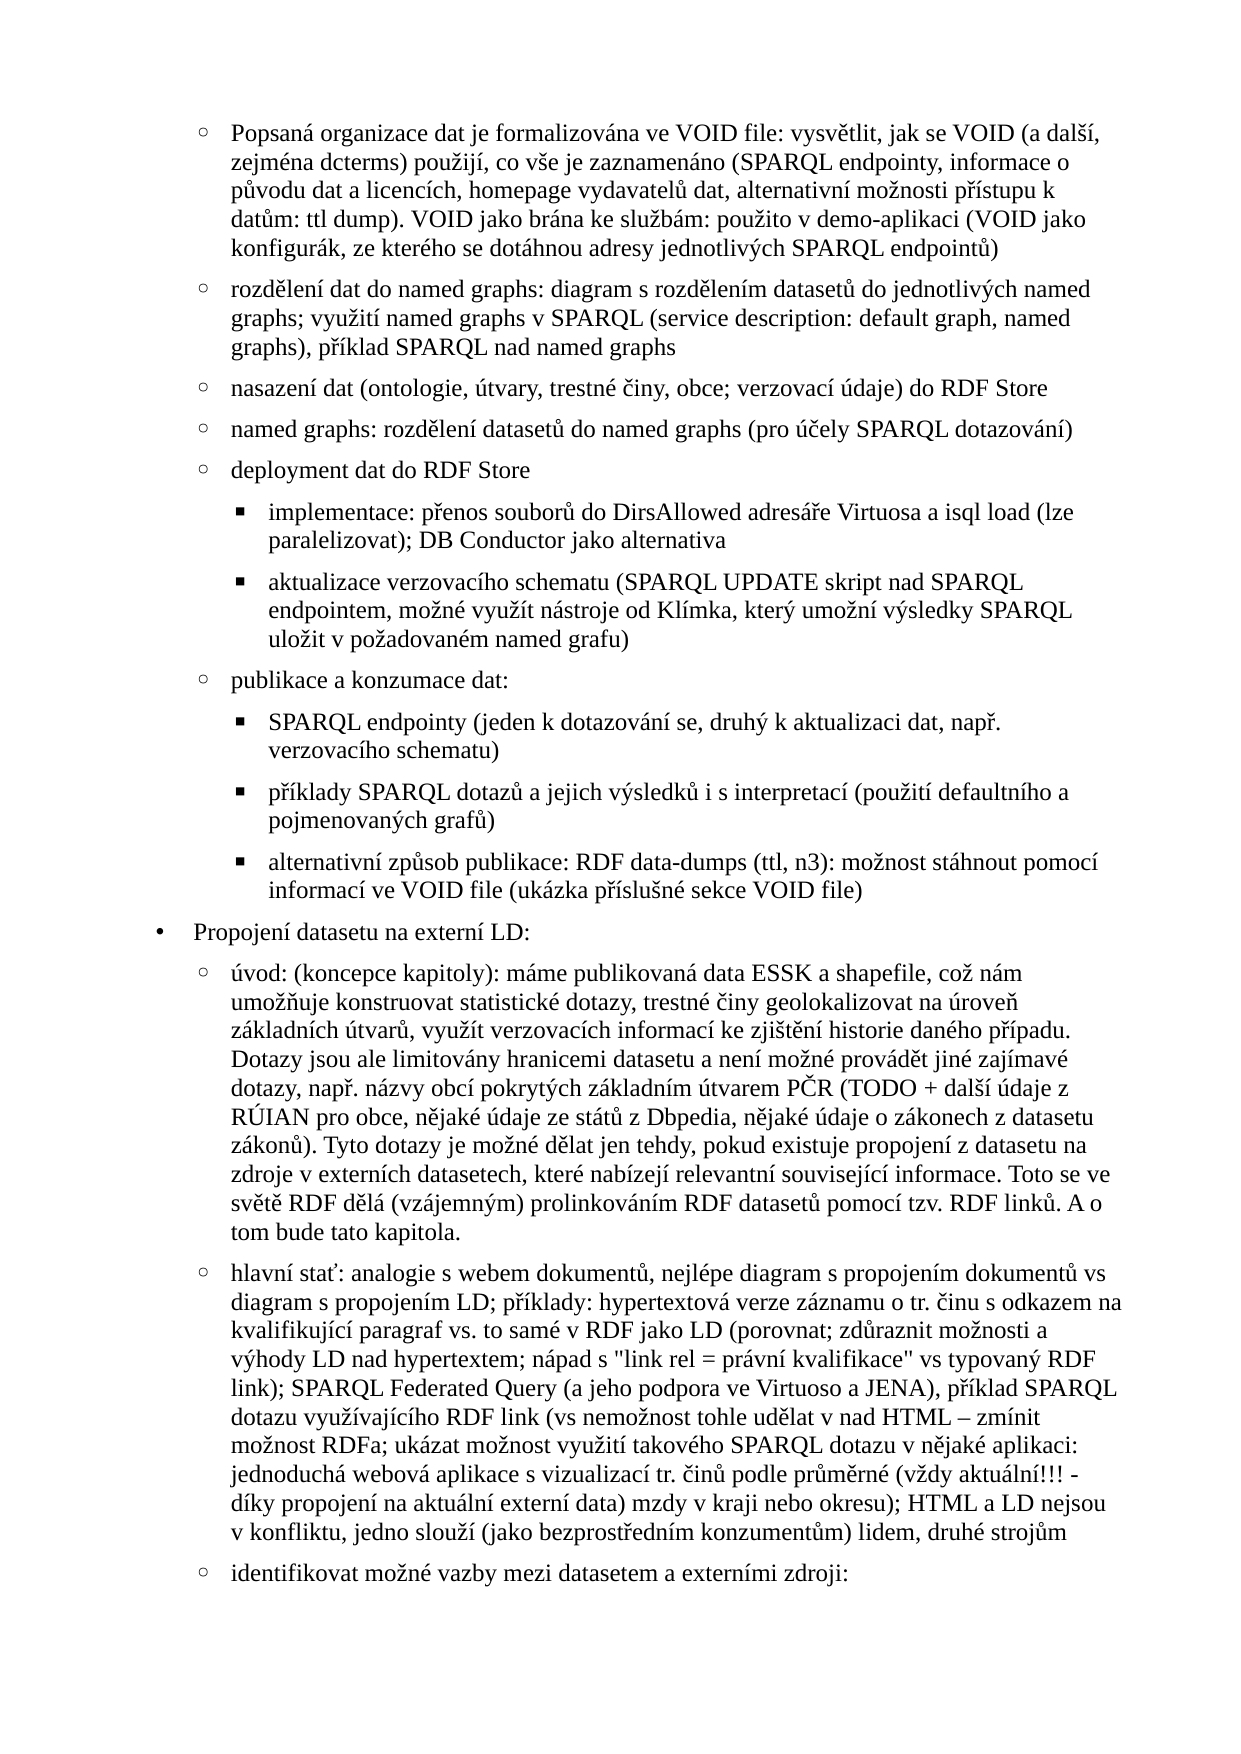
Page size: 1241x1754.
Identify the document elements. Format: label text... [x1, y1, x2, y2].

list aktualizace verzovacího schematu (SPARQL UPDATE skript nad SPARQL endpointem, možné využít nástroje od Klímka, který umožní výsledky SPARQL uložit v požadovaném named grafu) [231, 567, 1122, 653]
list SPARQL endpointy (jeden k dotazování se, druhý k aktualizaci dat, např. verzovacího schematu) [231, 707, 1122, 764]
list Popsaná organizace dat je formalizována ve VOID file: vysvětlit, jak se VOID (a další, zejména dcterms) použijí, co vše je zaznamenáno (SPARQL endpointy, informace o původu dat a licencích, homepage vydavatelů dat, alternativní možnosti přístupu k datům: ttl dump). VOID jako brána ke službám: použito v demo-aplikaci (VOID jako konfigurák, ze kterého se dotáhnou adresy jednotlivých SPARQL endpointů) [193, 118, 1122, 262]
list úvod: (koncepce kapitoly): máme publikovaná data ESSK a shapefile, což nám umožňuje konstruovat statistické dotazy, trestné činy geolokalizovat na úroveň základních útvarů, využít verzovacích informací ke zjištění historie daného případu. Dotazy jsou ale limitovány hranicemi datasetu a není možné provádět jiné zajímavé dotazy, např. názvy obcí pokrytých základním útvarem PČR (TODO + další údaje z RÚIAN pro obce, nějaké údaje ze států z Dbpedia, nějaké údaje o zákonech z datasetu zákonů). Tyto dotazy je možné dělat jen tehdy, pokud existuje propojení z datasetu na zdroje v externích datasetech, které nabízejí relevantní související informace. Toto se ve světě RDF dělá (vzájemným) prolinkováním RDF datasetů pomocí tzv. RDF linků. A o tom bude tato kapitola. [193, 958, 1122, 1246]
list alternativní způsob publikace: RDF data-dumps (ttl, n3): možnost stáhnout pomocí informací ve VOID file (ukázka příslušné sekce VOID file) [231, 847, 1122, 904]
list publikace a konzumace dat: [193, 666, 1122, 694]
list nasazení dat (ontologie, útvary, trestné činy, obce; verzovací údaje) do RDF Store [193, 373, 1122, 402]
list rozdělení dat do named graphs: diagram s rozdělením datasetů do jednotlivých named graphs; využití named graphs v SPARQL (service description: default graph, named graphs), příklad SPARQL nad named graphs [193, 274, 1122, 361]
list příklady SPARQL dotazů a jejich výsledků i s interpretací (použití defaultního a pojmenovaných grafů) [231, 777, 1122, 834]
list identifikovat možné vazby mezi datasetem a externími zdroji: [193, 1558, 1122, 1587]
list implementace: přenos souborů do DirsAllowed adresáře Virtuosa a isql load (lze paralelizovat); DB Conductor jako alternativa [231, 497, 1122, 554]
list deployment dat do RDF Store [193, 456, 1122, 484]
list named graphs: rozdělení datasetů do named graphs (pro účely SPARQL dotazování) [193, 414, 1122, 443]
list hlavní stať: analogie s webem dokumentů, nejlépe diagram s propojením dokumentů vs diagram s propojením LD; příklady: hypertextová verze záznamu o tr. činu s odkazem na kvalifikující paragraf vs. to samé v RDF jako LD (porovnat; zdůraznit možnosti a výhody LD nad hypertextem; nápad s "link rel = právní kvalifikace" vs typovaný RDF link); SPARQL Federated Query (a jeho podpora ve Virtuoso a JENA), příklad SPARQL dotazu využívajícího RDF link (vs nemožnost tohle udělat v nad HTML – zmínit možnost RDFa; ukázat možnost využití takového SPARQL dotazu v nějaké aplikaci: jednoduchá webová aplikace s vizualizací tr. činů podle průměrné (vždy aktuální!!! - díky propojení na aktuální externí data) mzdy v kraji nebo okresu); HTML a LD nejsou v konfliktu, jedno slouží (jako bezprostředním konzumentům) lidem, druhé strojům [193, 1258, 1122, 1546]
list Propojení datasetu na externí LD: [156, 917, 1122, 946]
